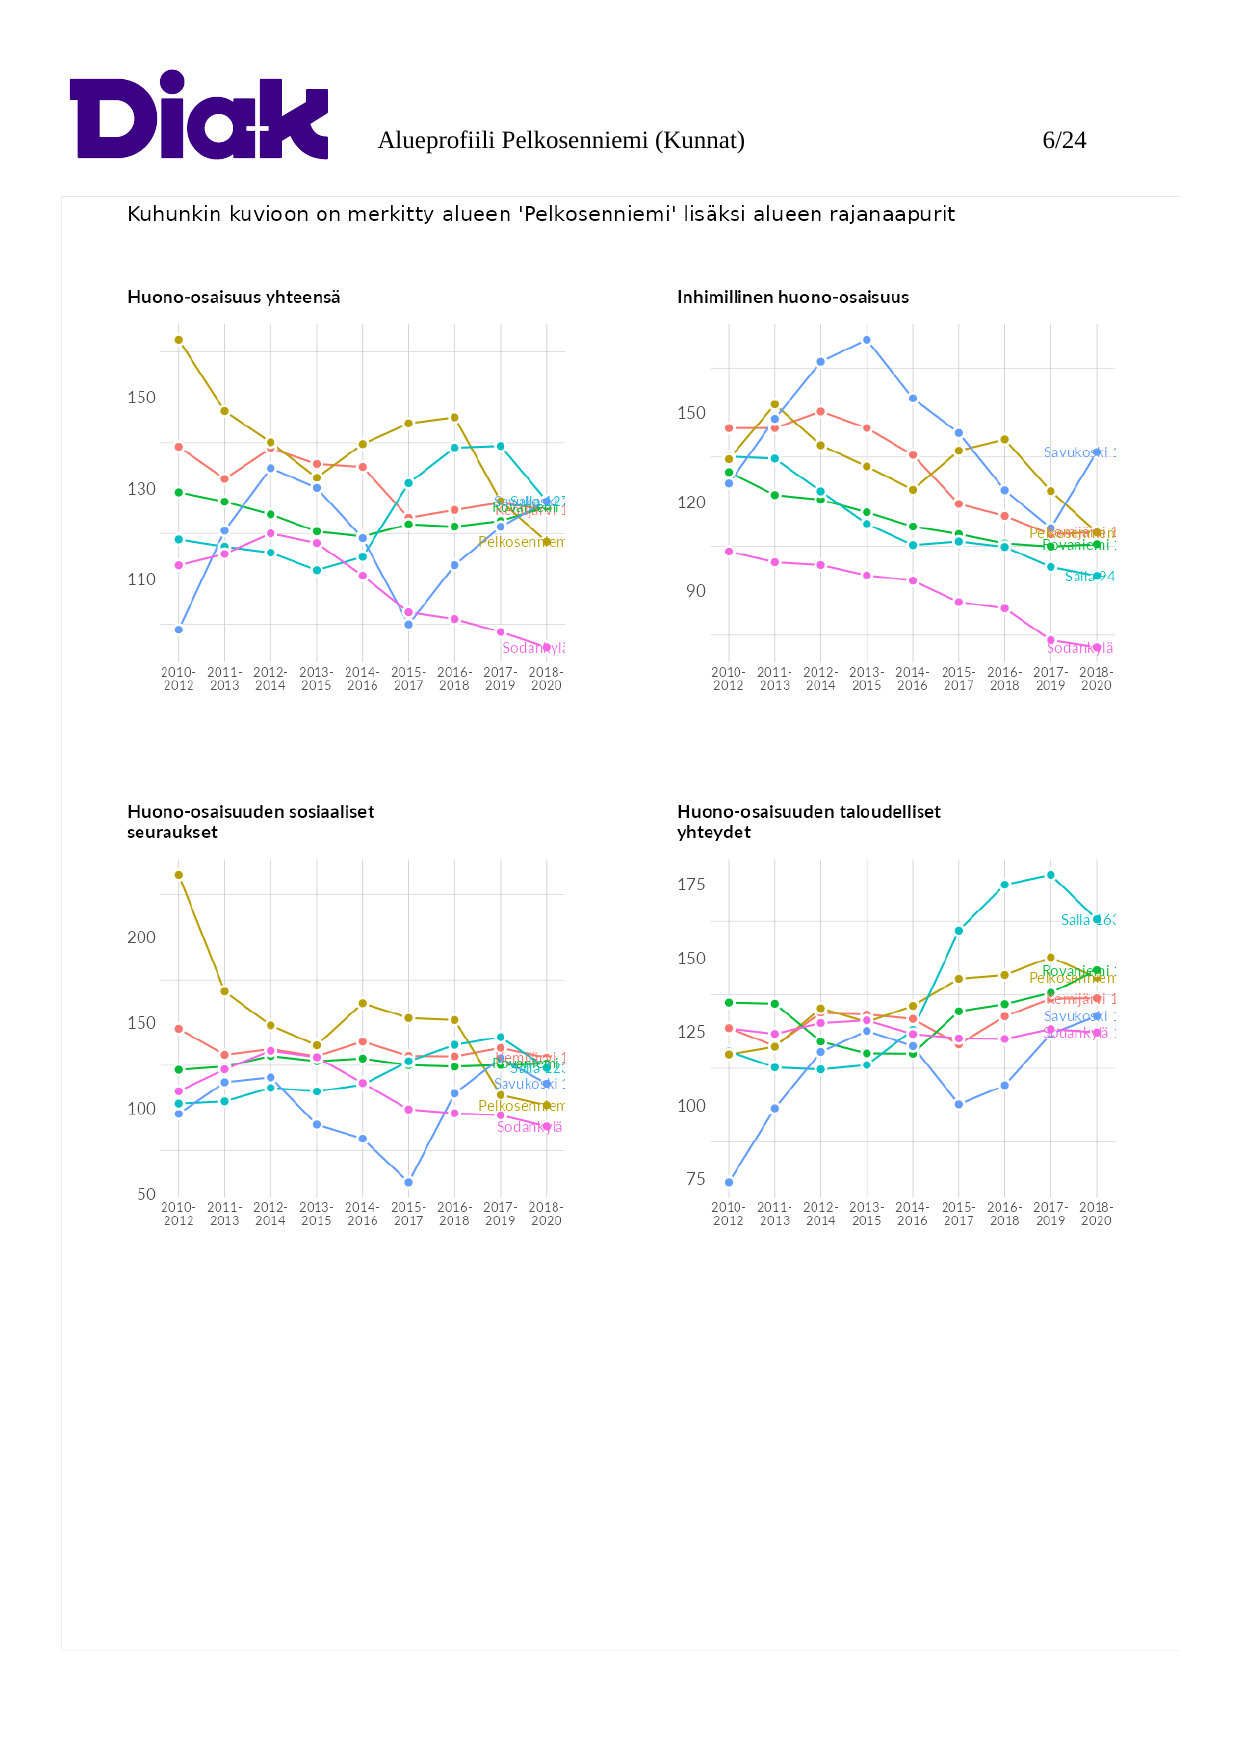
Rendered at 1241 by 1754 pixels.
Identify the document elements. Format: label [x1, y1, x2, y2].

picture [61, 196, 1179, 1651]
